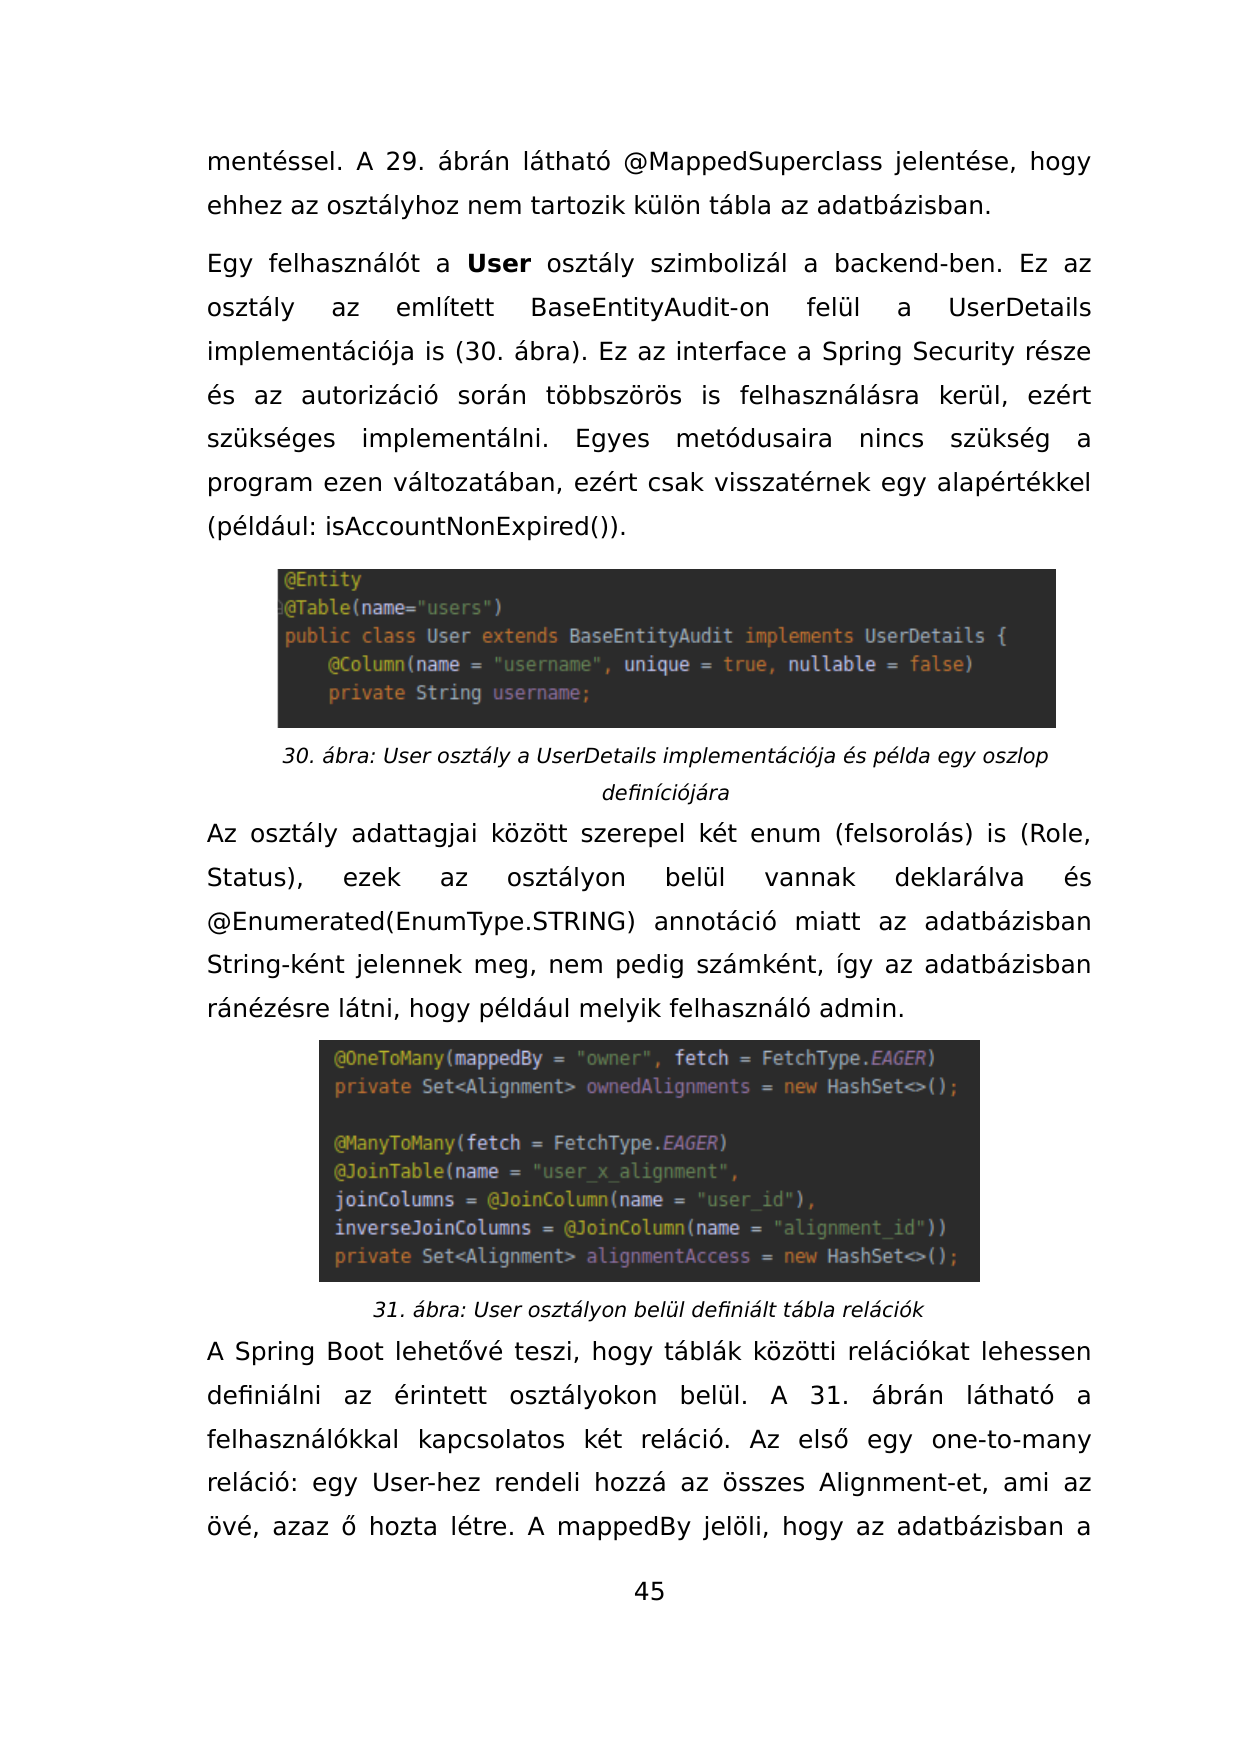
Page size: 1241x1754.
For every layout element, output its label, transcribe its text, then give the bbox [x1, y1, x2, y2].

text Az osztály adattagjai között szerepel két enum (felsorolás) is (Role, Status), ezek az osztályon belül vannak deklarálva és @Enumerated(EnumType.STRING) annotáció miatt az adatbázisban String-ként jelennek meg, nem pedig számként, így az adatbázisban ránézésre látni, hogy például melyik felhasználó admin. [207, 571, 1093, 1023]
text 30. ábra: User osztály a UserDetails implementációja és példa egy oszlop definíciójára [278, 728, 1056, 805]
picture [319, 1040, 980, 1282]
picture [277, 569, 1056, 728]
text mentéssel. A 29. ábrán látható @MappedSuperclass jelentése, hogy ehhez az osztályhoz nem tartozik külön tábla az adatbázisban. [207, 148, 1093, 221]
text Egy felhasználót a User osztály szimbolizál a backend-ben. Ez az osztály az említett BaseEntityAudit-on felül a UserDetails implementációja is (30. ábra). Ez az interface a Spring Security része és az autorizáció során többszörös is felhasználásra kerül, ezért szükséges implementálni. Egyes metódusaira nincs szükség a program ezen változatában, ezért csak visszatérnek egy alapértékkel (például: isAccountNonExpired()). [207, 250, 1093, 541]
text A Spring Boot lehetővé teszi, hogy táblák közötti relációkat lehessen definiálni az érintett osztályokon belül. A 31. ábrán látható a felhasználókkal kapcsolatos két reláció. Az első egy one-to-many reláció: egy User-hez rendeli hozzá az összes Alignment-et, ami az övé, azaz ő hozta létre. A mappedBy jelöli, hogy az adatbázisban a [207, 1053, 1093, 1541]
text 31. ábra: User osztályon belül definiált tábla relációk [319, 1282, 980, 1323]
